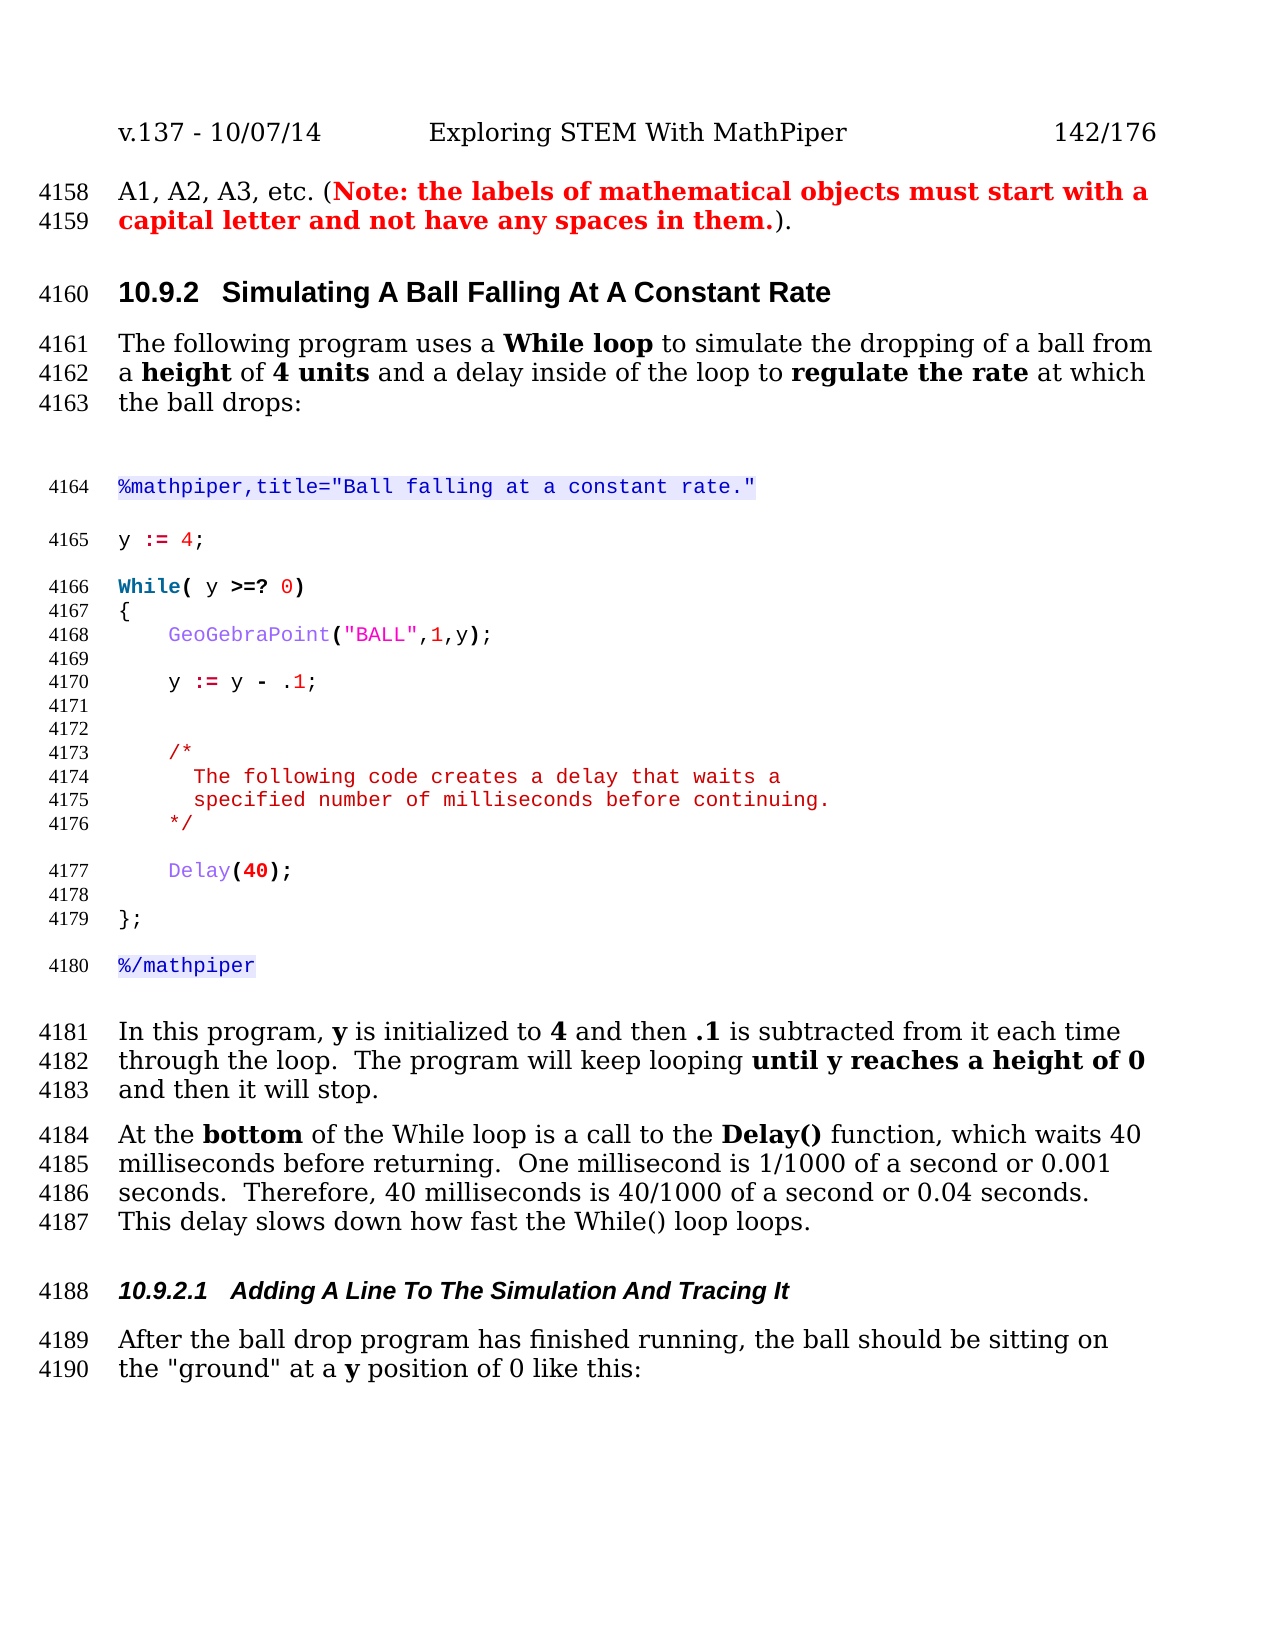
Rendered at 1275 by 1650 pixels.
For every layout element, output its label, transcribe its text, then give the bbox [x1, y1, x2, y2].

text { [118, 600, 1157, 624]
text y := 4; [118, 529, 1157, 553]
text The following code creates a delay that waits a [118, 766, 1157, 789]
subtitle Adding A Line To The Simulation And Tracing It [118, 1276, 1157, 1304]
subtitle Simulating A Ball Falling At A Constant Rate [118, 274, 1157, 308]
text Delay(40); [118, 860, 1157, 884]
text GeoGebraPoint("BALL",1,y); [118, 624, 1157, 647]
text The following program uses a While loop to simulate the dropping of a ball from a height of 4 units and a delay inside of the loop to regulate the rate at which the ball drops: [118, 329, 1157, 417]
text After the ball drop program has finished running, the ball should be sitting on the "ground" at a y position of 0 like this: [118, 1325, 1157, 1384]
text */ [118, 813, 1157, 837]
text /* [118, 742, 1157, 766]
text specified number of milliseconds before continuing. [118, 789, 1157, 813]
text A1, A2, A3, etc. (Note: the labels of mathematical objects must start with a capital letter and not have any spaces in them.). [118, 177, 1157, 236]
text %/mathpiper [118, 955, 1157, 978]
text }; [118, 908, 1157, 931]
text y := y - .1; [118, 671, 1157, 695]
text In this program, y is initialized to 4 and then .1 is subtracted from it each time through the loop. The program will keep looping until y reaches a height of 0 and then it will stop. [118, 1017, 1157, 1105]
text While( y >=? 0) [118, 577, 1157, 600]
text %mathpiper,title="Ball falling at a constant rate." [118, 476, 1157, 500]
text At the bottom of the While loop is a call to the Delay() function, which waits 40 milliseconds before returning. One millisecond is 1/1000 of a second or 0.001 seconds. Therefore, 40 milliseconds is 40/1000 of a second or 0.04 seconds. This delay slows down how fast the While() loop loops. [118, 1120, 1157, 1237]
